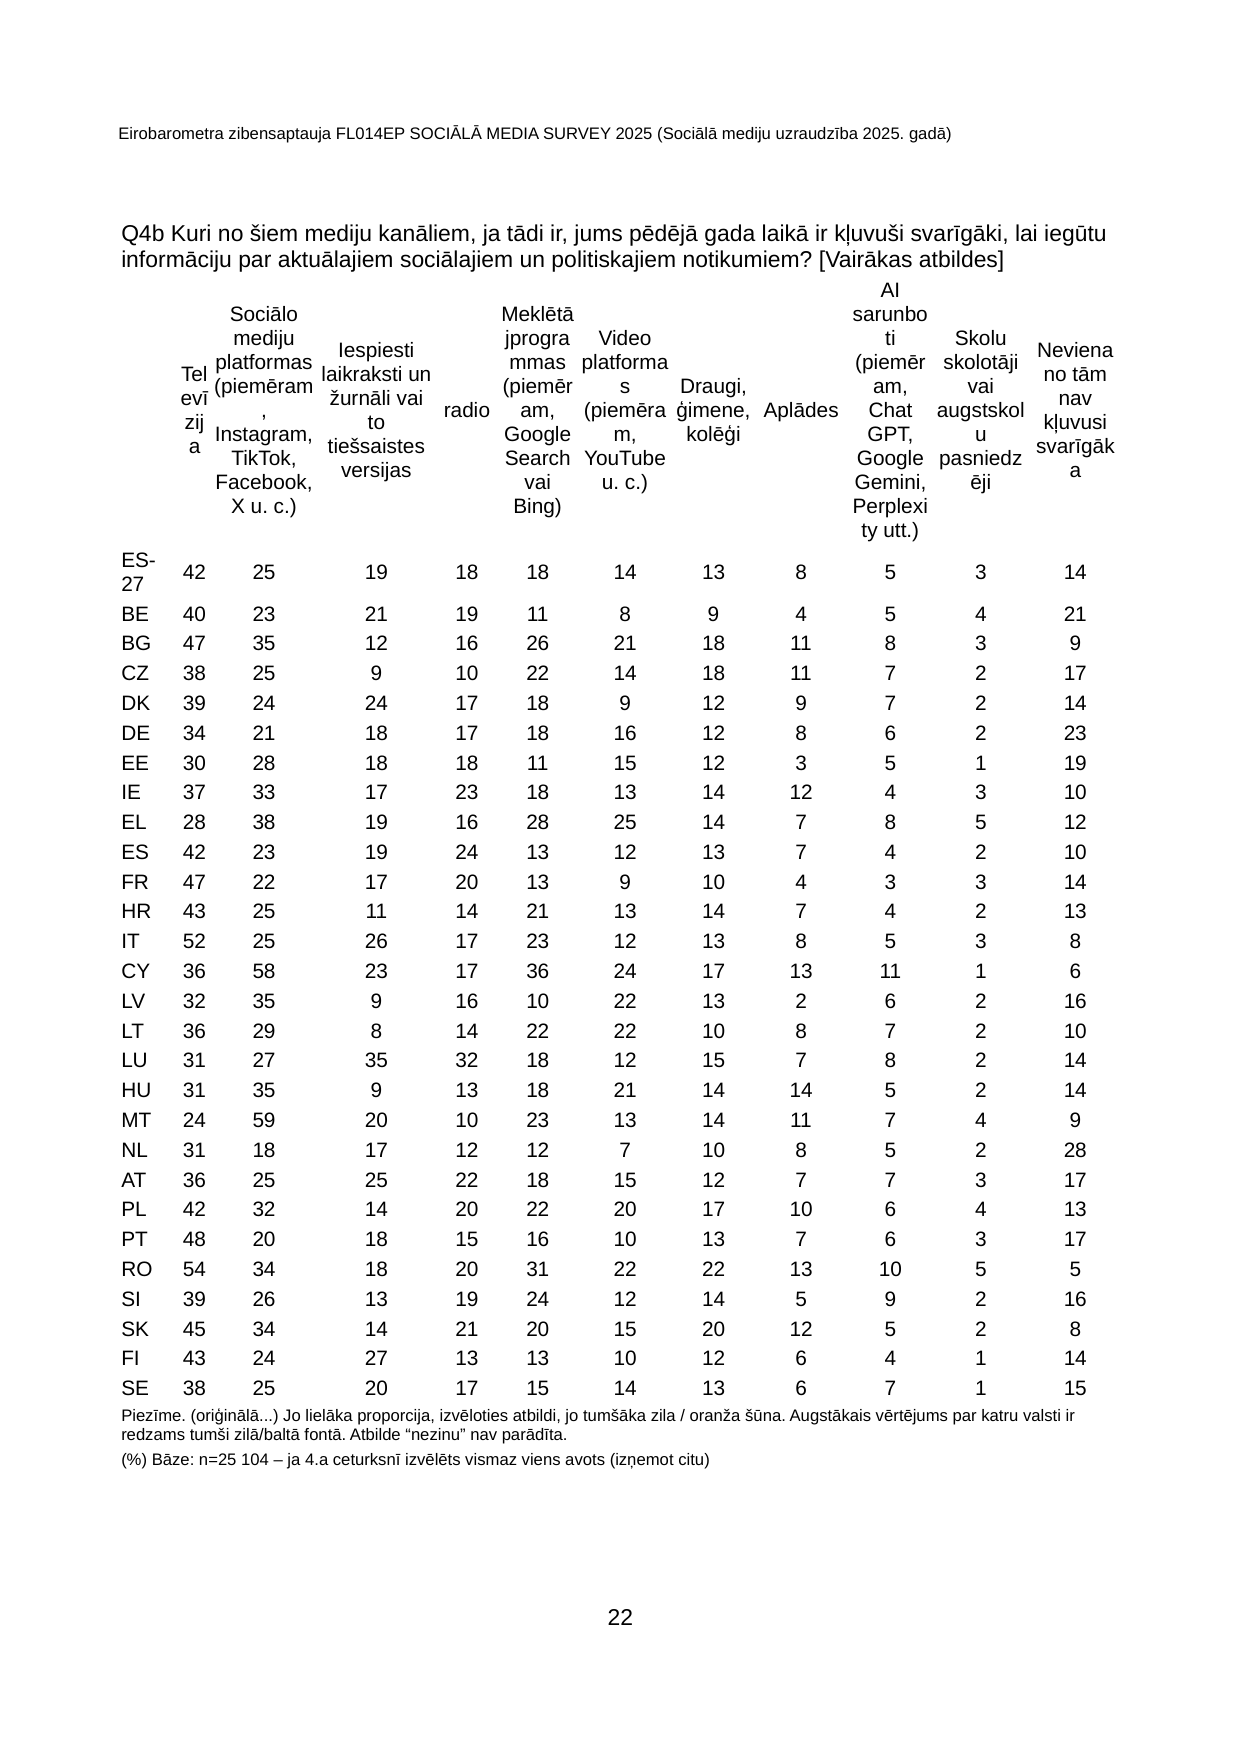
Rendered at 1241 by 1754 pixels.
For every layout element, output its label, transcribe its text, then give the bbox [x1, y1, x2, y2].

table_cell 28 [177, 807, 211, 837]
table_cell 18 [498, 1075, 577, 1105]
table_cell 10 [672, 1135, 754, 1164]
table_cell NL [118, 1135, 177, 1164]
table_cell 11 [847, 956, 933, 986]
table_cell 9 [847, 1284, 933, 1313]
table_cell 12 [578, 1045, 672, 1075]
table_cell 47 [177, 867, 211, 896]
table_cell SK [118, 1314, 177, 1343]
table_cell 2 [933, 1135, 1028, 1164]
table_cell (%) Bāze: n=25 104 – ja 4.a ceturksnī izvēlēts vismaz viens avots (izņemot citu) [118, 1447, 1122, 1472]
table_cell 14 [755, 1075, 847, 1105]
table_cell EL [118, 807, 177, 837]
table_cell 36 [177, 1165, 211, 1194]
table_cell 24 [211, 1343, 316, 1373]
table_cell 30 [177, 748, 211, 777]
table_cell Iespiesti laikraksti un žurnāli vai to tiešsaistes versijas [316, 275, 436, 545]
table_cell 26 [316, 926, 436, 956]
table_cell 17 [316, 867, 436, 896]
table_cell 11 [755, 628, 847, 658]
table_cell 2 [933, 1314, 1028, 1343]
table_cell 14 [316, 1314, 436, 1343]
table_cell 15 [436, 1224, 497, 1254]
table_cell 19 [436, 1284, 497, 1313]
table_cell 7 [847, 658, 933, 688]
table_cell 32 [211, 1194, 316, 1224]
table_cell 10 [672, 1016, 754, 1045]
table_cell 16 [436, 628, 497, 658]
table_cell 25 [316, 1165, 436, 1194]
table_cell 43 [177, 896, 211, 926]
table_cell 13 [436, 1075, 497, 1105]
table_cell 14 [672, 1105, 754, 1135]
table_cell 19 [436, 599, 497, 628]
table_cell 7 [755, 1045, 847, 1075]
table_cell 10 [578, 1224, 672, 1254]
table_cell 14 [672, 1075, 754, 1105]
table_cell 13 [672, 926, 754, 956]
table_cell 58 [211, 956, 316, 986]
table_cell 4 [755, 867, 847, 896]
table_cell 5 [933, 807, 1028, 837]
table_cell 32 [436, 1045, 497, 1075]
table_cell 17 [436, 718, 497, 747]
table_cell 7 [755, 837, 847, 867]
table_cell 14 [672, 807, 754, 837]
table_cell 28 [211, 748, 316, 777]
table_cell 6 [755, 1373, 847, 1403]
table_cell 18 [498, 545, 577, 598]
table_cell 8 [847, 1045, 933, 1075]
table_cell 4 [933, 1105, 1028, 1135]
table_cell 40 [177, 599, 211, 628]
table_cell 20 [436, 1194, 497, 1224]
table_cell 24 [578, 956, 672, 986]
table_cell 14 [436, 896, 497, 926]
table_cell 7 [755, 1224, 847, 1254]
table_cell 14 [1028, 1343, 1122, 1373]
table_cell 10 [498, 986, 577, 1016]
table_cell 45 [177, 1314, 211, 1343]
table_cell 20 [672, 1314, 754, 1343]
table_cell 23 [211, 837, 316, 867]
table_cell 24 [316, 688, 436, 718]
table_cell 14 [578, 658, 672, 688]
table_cell AI sarunboti (piemēram, Chat GPT, Google Gemini, Perplexity utt.) [847, 275, 933, 545]
table_cell ES [118, 837, 177, 867]
table_cell 12 [755, 777, 847, 807]
table_cell BG [118, 628, 177, 658]
table_cell radio [436, 275, 497, 545]
table_cell 17 [316, 777, 436, 807]
table_cell 12 [1028, 807, 1122, 837]
table_cell 18 [498, 688, 577, 718]
table_cell Televīzija [177, 275, 211, 545]
table_cell 31 [177, 1075, 211, 1105]
table_cell 8 [755, 926, 847, 956]
table_cell 36 [498, 956, 577, 986]
table_cell 26 [211, 1284, 316, 1313]
table_cell 23 [211, 599, 316, 628]
table_cell 2 [933, 718, 1028, 747]
table_cell 19 [316, 807, 436, 837]
table_cell 18 [672, 628, 754, 658]
table_cell 18 [672, 658, 754, 688]
table_cell 20 [498, 1314, 577, 1343]
table_cell 13 [1028, 1194, 1122, 1224]
table_cell 12 [316, 628, 436, 658]
table_cell 18 [211, 1135, 316, 1164]
table_cell 3 [933, 777, 1028, 807]
table_cell 15 [672, 1045, 754, 1075]
table_cell 2 [933, 1016, 1028, 1045]
table_cell 1 [933, 748, 1028, 777]
table_cell 9 [578, 688, 672, 718]
table_cell 36 [177, 956, 211, 986]
table_cell 8 [755, 1016, 847, 1045]
table_cell 11 [316, 896, 436, 926]
table_cell PT [118, 1224, 177, 1254]
table_cell 27 [316, 1343, 436, 1373]
table_cell EE [118, 748, 177, 777]
table_cell 13 [672, 837, 754, 867]
table_cell 5 [933, 1254, 1028, 1284]
table_cell 3 [847, 867, 933, 896]
table_cell 8 [847, 628, 933, 658]
table_cell 36 [177, 1016, 211, 1045]
table_cell 10 [755, 1194, 847, 1224]
table_cell 14 [1028, 1075, 1122, 1105]
table_cell 5 [847, 748, 933, 777]
table_cell 59 [211, 1105, 316, 1135]
table_cell 43 [177, 1343, 211, 1373]
table_cell 18 [316, 748, 436, 777]
table_cell 3 [933, 545, 1028, 598]
table_cell 8 [755, 718, 847, 747]
table_cell 6 [847, 1224, 933, 1254]
table_cell 5 [847, 926, 933, 956]
table_cell 34 [211, 1314, 316, 1343]
table_cell 8 [755, 1135, 847, 1164]
table_cell 17 [1028, 658, 1122, 688]
table_cell 29 [211, 1016, 316, 1045]
table_cell 3 [933, 867, 1028, 896]
table_cell 21 [436, 1314, 497, 1343]
table_cell 13 [1028, 896, 1122, 926]
table_cell 16 [1028, 986, 1122, 1016]
table_cell 34 [177, 718, 211, 747]
table_cell 14 [436, 1016, 497, 1045]
table_cell 28 [1028, 1135, 1122, 1164]
table_cell SE [118, 1373, 177, 1403]
table_cell 18 [316, 718, 436, 747]
table_cell 2 [933, 1045, 1028, 1075]
table_cell 17 [1028, 1224, 1122, 1254]
table_cell 13 [578, 1105, 672, 1135]
table_cell 19 [316, 837, 436, 867]
table_cell 14 [1028, 1045, 1122, 1075]
table_cell 31 [177, 1135, 211, 1164]
table_cell 14 [1028, 545, 1122, 598]
table_cell RO [118, 1254, 177, 1284]
table_cell 17 [436, 956, 497, 986]
table_cell 3 [755, 748, 847, 777]
table_cell 2 [933, 837, 1028, 867]
table_cell Meklētājprogrammas (piemēram, Google Search vai Bing) [498, 275, 577, 545]
table_cell 4 [755, 599, 847, 628]
table_cell 15 [578, 1314, 672, 1343]
table_cell 23 [498, 1105, 577, 1135]
table_cell 6 [847, 1194, 933, 1224]
table_cell 13 [578, 777, 672, 807]
table_cell 12 [672, 748, 754, 777]
table_cell 22 [578, 1016, 672, 1045]
table_cell 19 [1028, 748, 1122, 777]
table_cell 14 [316, 1194, 436, 1224]
table_cell 21 [211, 718, 316, 747]
table_cell 38 [177, 1373, 211, 1403]
table_cell 13 [498, 867, 577, 896]
table_cell 22 [672, 1254, 754, 1284]
table_cell 14 [578, 545, 672, 598]
table_cell 22 [498, 1194, 577, 1224]
table_cell 9 [316, 658, 436, 688]
table_cell Skolu skolotāji vai augstskolu pasniedzēji [933, 275, 1028, 545]
table_cell 7 [847, 1016, 933, 1045]
table_cell 4 [847, 1343, 933, 1373]
table_cell 2 [933, 1284, 1028, 1313]
table_cell 7 [847, 1165, 933, 1194]
table_cell 18 [436, 545, 497, 598]
table_cell 15 [1028, 1373, 1122, 1403]
table_cell 7 [847, 1373, 933, 1403]
table_cell HU [118, 1075, 177, 1105]
table_cell 18 [498, 777, 577, 807]
table_cell 35 [316, 1045, 436, 1075]
table_cell 39 [177, 688, 211, 718]
table_cell 16 [1028, 1284, 1122, 1313]
table_cell 21 [1028, 599, 1122, 628]
table_cell 17 [436, 1373, 497, 1403]
table_cell SI [118, 1284, 177, 1313]
table_cell BE [118, 599, 177, 628]
table_cell 12 [672, 718, 754, 747]
table_cell PL [118, 1194, 177, 1224]
table_cell 20 [316, 1105, 436, 1135]
table_cell 12 [672, 1343, 754, 1373]
table_cell 13 [672, 1373, 754, 1403]
table_cell 16 [436, 986, 497, 1016]
table_cell 6 [847, 986, 933, 1016]
table_cell 19 [316, 545, 436, 598]
table_cell 28 [498, 807, 577, 837]
table_cell 6 [1028, 956, 1122, 986]
table_cell 3 [933, 628, 1028, 658]
table_cell 8 [1028, 1314, 1122, 1343]
table_cell 16 [436, 807, 497, 837]
table_cell 2 [933, 688, 1028, 718]
table_cell Aplādes [755, 275, 847, 545]
table_cell 35 [211, 986, 316, 1016]
table_cell 2 [933, 896, 1028, 926]
table_cell 7 [755, 1165, 847, 1194]
table_cell 17 [672, 956, 754, 986]
table_cell 25 [211, 1165, 316, 1194]
table_cell 13 [498, 837, 577, 867]
table_cell 12 [672, 1165, 754, 1194]
table_cell [118, 275, 177, 545]
table_cell 10 [1028, 1016, 1122, 1045]
table_cell 2 [933, 658, 1028, 688]
table_cell 23 [436, 777, 497, 807]
table_cell 13 [755, 1254, 847, 1284]
table_cell 13 [498, 1343, 577, 1373]
table_cell 10 [847, 1254, 933, 1284]
table_cell 12 [755, 1314, 847, 1343]
table_cell 15 [578, 748, 672, 777]
table_cell 10 [436, 1105, 497, 1135]
table_cell 37 [177, 777, 211, 807]
table_cell 16 [498, 1224, 577, 1254]
table_cell LT [118, 1016, 177, 1045]
table_cell 8 [847, 807, 933, 837]
table_cell DK [118, 688, 177, 718]
table_cell 6 [847, 718, 933, 747]
table_cell 42 [177, 837, 211, 867]
table_cell 24 [177, 1105, 211, 1135]
table_cell LU [118, 1045, 177, 1075]
table_cell 9 [316, 986, 436, 1016]
table_cell 12 [436, 1135, 497, 1164]
table_cell Piezīme. (oriģinālā...) Jo lielāka proporcija, izvēloties atbildi, jo tumšāka zila / oranža šūna. Augstākais vērtējums par katru valsti ir redzams tumši zilā/baltā fontā. Atbilde “nezinu” nav parādīta. [118, 1403, 1122, 1447]
table_cell 22 [578, 986, 672, 1016]
table_cell 7 [847, 1105, 933, 1135]
table_cell 23 [1028, 718, 1122, 747]
table_cell 5 [755, 1284, 847, 1313]
table_cell 54 [177, 1254, 211, 1284]
table_cell 1 [933, 1343, 1028, 1373]
table_cell 31 [177, 1045, 211, 1075]
table_cell 9 [1028, 1105, 1122, 1135]
table_cell 16 [578, 718, 672, 747]
table_cell 3 [933, 926, 1028, 956]
table_cell 4 [847, 777, 933, 807]
table_cell 17 [1028, 1165, 1122, 1194]
table_cell 24 [498, 1284, 577, 1313]
table_cell 47 [177, 628, 211, 658]
table_cell FR [118, 867, 177, 896]
table_cell 23 [498, 926, 577, 956]
table_cell 38 [211, 807, 316, 837]
table_cell FI [118, 1343, 177, 1373]
table_cell 12 [578, 926, 672, 956]
table_cell 25 [211, 1373, 316, 1403]
table_cell 7 [847, 688, 933, 718]
table_cell 1 [933, 1373, 1028, 1403]
table_cell ES-27 [118, 545, 177, 598]
table_cell 13 [436, 1343, 497, 1373]
table_cell 22 [436, 1165, 497, 1194]
table_cell MT [118, 1105, 177, 1135]
table_cell 5 [847, 545, 933, 598]
table_cell 9 [755, 688, 847, 718]
table_cell 2 [933, 986, 1028, 1016]
table_cell 39 [177, 1284, 211, 1313]
table_cell 14 [1028, 688, 1122, 718]
table_cell 21 [578, 628, 672, 658]
table_cell 13 [578, 896, 672, 926]
table_cell 21 [578, 1075, 672, 1105]
table_cell 1 [933, 956, 1028, 986]
table_cell Neviena no tām nav kļuvusi svarīgāka [1028, 275, 1122, 545]
table_cell 13 [672, 986, 754, 1016]
table_cell 9 [316, 1075, 436, 1105]
table_cell 4 [933, 599, 1028, 628]
table_cell 11 [755, 658, 847, 688]
table_cell 15 [498, 1373, 577, 1403]
table_cell 14 [1028, 867, 1122, 896]
table_cell 12 [498, 1135, 577, 1164]
table_cell 17 [672, 1194, 754, 1224]
table_cell 18 [498, 718, 577, 747]
table_cell 18 [316, 1254, 436, 1284]
table_cell HR [118, 896, 177, 926]
table_cell 5 [847, 1135, 933, 1164]
table_cell AT [118, 1165, 177, 1194]
table_cell 20 [436, 1254, 497, 1284]
table_cell 32 [177, 986, 211, 1016]
table_cell 7 [755, 807, 847, 837]
table_cell 14 [578, 1373, 672, 1403]
table_cell IE [118, 777, 177, 807]
table_cell 5 [847, 1075, 933, 1105]
table_cell 10 [672, 867, 754, 896]
table_cell Draugi, ģimene, kolēģi [672, 275, 754, 545]
table_cell DE [118, 718, 177, 747]
table_cell 22 [211, 867, 316, 896]
table_cell 35 [211, 628, 316, 658]
table_cell 20 [436, 867, 497, 896]
table_cell 13 [316, 1284, 436, 1313]
table_cell 25 [211, 896, 316, 926]
table_cell 18 [498, 1165, 577, 1194]
table_cell 4 [933, 1194, 1028, 1224]
table_cell 11 [755, 1105, 847, 1135]
table_cell 24 [211, 688, 316, 718]
table_cell 31 [498, 1254, 577, 1284]
table_cell 7 [578, 1135, 672, 1164]
table_cell 3 [933, 1224, 1028, 1254]
table_cell 21 [316, 599, 436, 628]
table_cell 35 [211, 1075, 316, 1105]
table_cell 5 [847, 1314, 933, 1343]
table_cell 17 [316, 1135, 436, 1164]
table_cell 20 [316, 1373, 436, 1403]
table_cell 2 [933, 1075, 1028, 1105]
table_cell 8 [1028, 926, 1122, 956]
table_cell 12 [578, 837, 672, 867]
table_cell 3 [933, 1165, 1028, 1194]
table_cell 25 [211, 545, 316, 598]
table_cell 22 [498, 658, 577, 688]
table_cell 10 [578, 1343, 672, 1373]
table_cell 23 [316, 956, 436, 986]
table_cell 42 [177, 545, 211, 598]
table_cell 20 [578, 1194, 672, 1224]
table_cell 25 [211, 658, 316, 688]
table_cell 26 [498, 628, 577, 658]
table_cell 13 [672, 1224, 754, 1254]
table_cell 17 [436, 926, 497, 956]
table_cell 4 [847, 837, 933, 867]
table_cell IT [118, 926, 177, 956]
table_cell 15 [578, 1165, 672, 1194]
table_cell 9 [672, 599, 754, 628]
table_cell 20 [211, 1224, 316, 1254]
table_cell 52 [177, 926, 211, 956]
table_cell 8 [755, 545, 847, 598]
table_cell 5 [847, 599, 933, 628]
table_cell 22 [578, 1254, 672, 1284]
table_cell 27 [211, 1045, 316, 1075]
table_header Q4b Kuri no šiem mediju kanāliem, ja tādi ir, jums pēdējā gada laikā ir kļuvuši svarīgāki, lai iegūtu informāciju par aktuālajiem sociālajiem un politiskajiem notikumiem? [Vairākas atbildes] [118, 217, 1122, 275]
table_cell 25 [211, 926, 316, 956]
table_cell 42 [177, 1194, 211, 1224]
table_cell 10 [1028, 837, 1122, 867]
table_cell 9 [578, 867, 672, 896]
table_cell 48 [177, 1224, 211, 1254]
table_cell 8 [316, 1016, 436, 1045]
table_cell 2 [755, 986, 847, 1016]
table_cell 14 [672, 896, 754, 926]
table_cell CZ [118, 658, 177, 688]
table_cell 12 [672, 688, 754, 718]
table_cell 38 [177, 658, 211, 688]
table_cell 10 [1028, 777, 1122, 807]
table_cell 13 [672, 545, 754, 598]
table_cell 8 [578, 599, 672, 628]
table_cell 18 [436, 748, 497, 777]
table_cell 18 [316, 1224, 436, 1254]
table_cell 14 [672, 777, 754, 807]
table_cell 9 [1028, 628, 1122, 658]
table_cell 21 [498, 896, 577, 926]
table_cell LV [118, 986, 177, 1016]
table_cell 6 [755, 1343, 847, 1373]
table_cell 11 [498, 599, 577, 628]
table_cell 7 [755, 896, 847, 926]
table_cell 24 [436, 837, 497, 867]
table_cell CY [118, 956, 177, 986]
table_cell Sociālo mediju platformas (piemēram, Instagram, TikTok, Facebook, X u. c.) [211, 275, 316, 545]
table_cell Video platformas (piemēram, YouTube u. c.) [578, 275, 672, 545]
table_cell 14 [672, 1284, 754, 1313]
table_cell 33 [211, 777, 316, 807]
table_cell 10 [436, 658, 497, 688]
table_cell 12 [578, 1284, 672, 1313]
table_cell 17 [436, 688, 497, 718]
table_cell 34 [211, 1254, 316, 1284]
table_cell 5 [1028, 1254, 1122, 1284]
table_cell 25 [578, 807, 672, 837]
table_cell 4 [847, 896, 933, 926]
table_cell 18 [498, 1045, 577, 1075]
table_cell 22 [498, 1016, 577, 1045]
table_cell 11 [498, 748, 577, 777]
table_cell 13 [755, 956, 847, 986]
